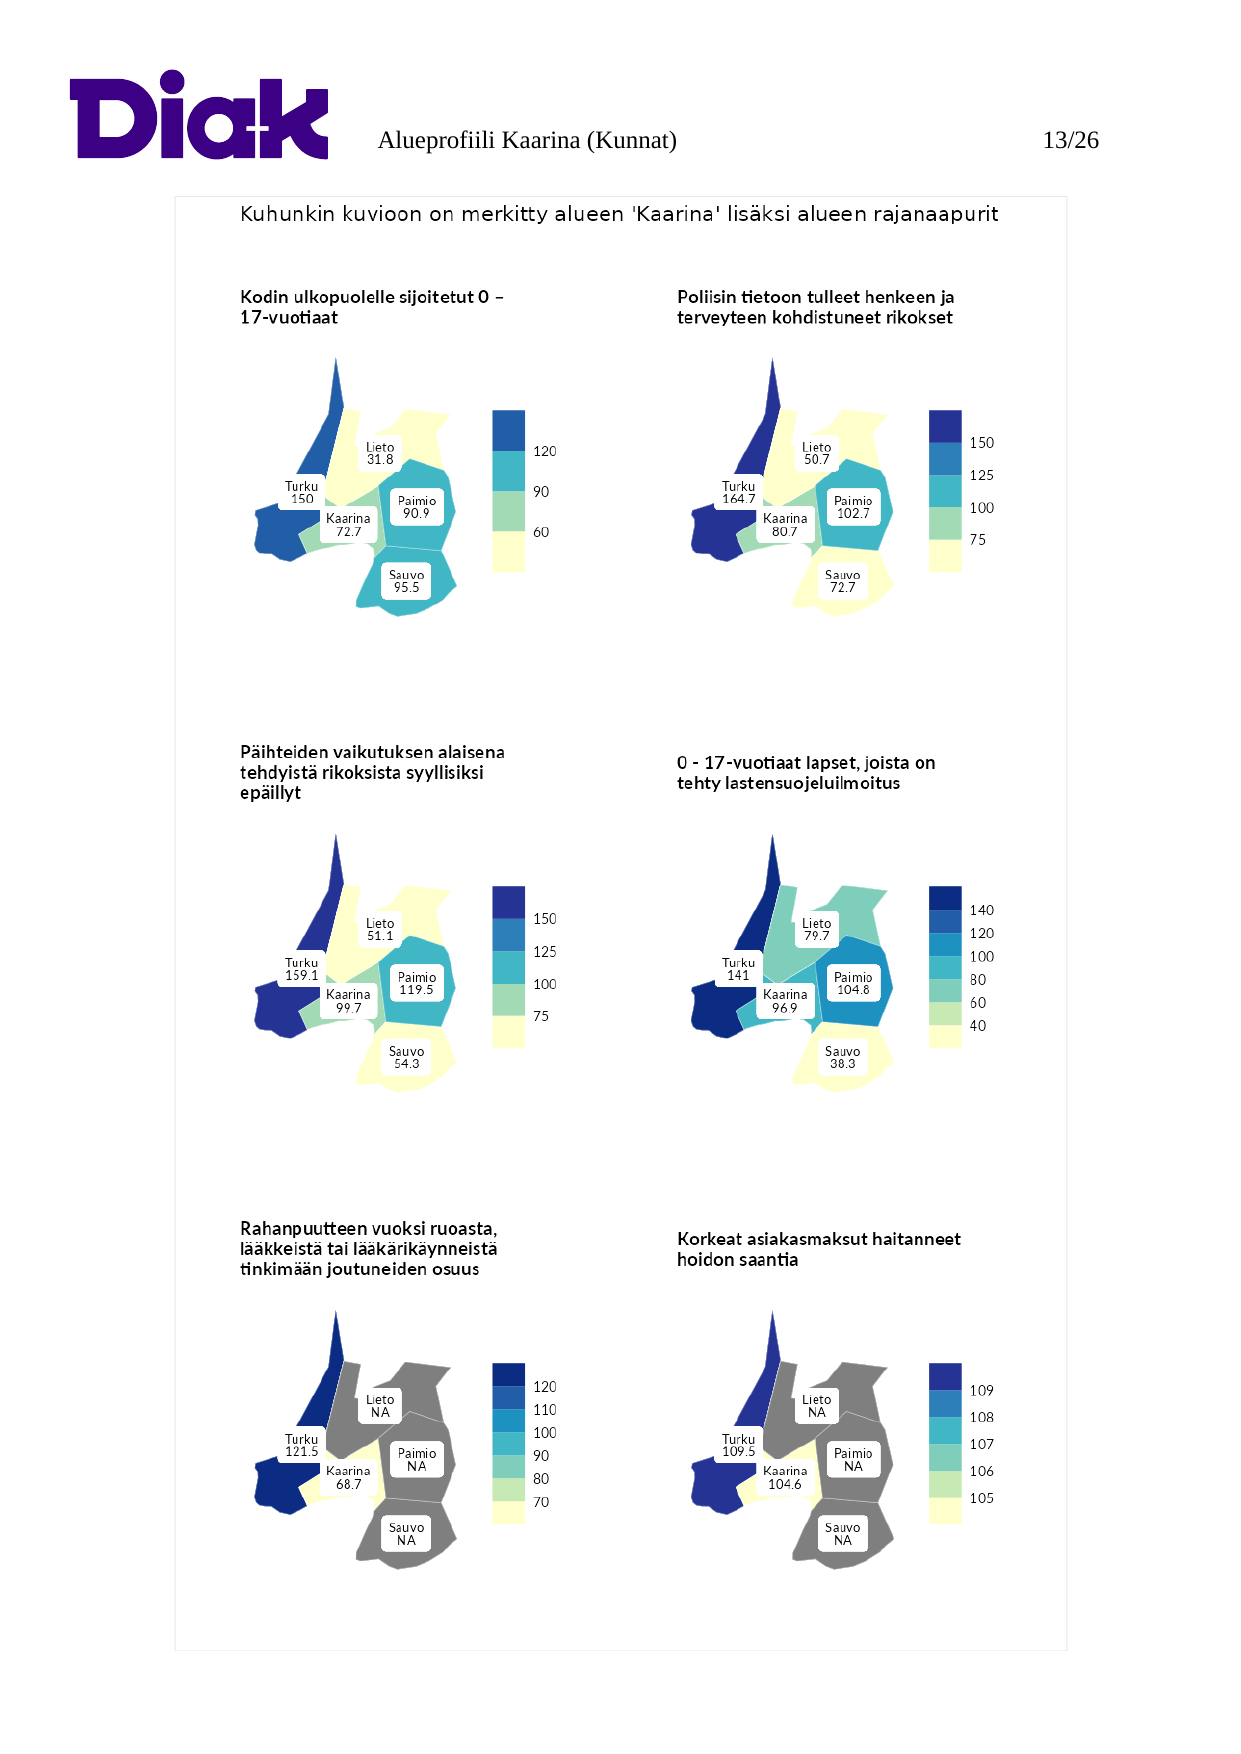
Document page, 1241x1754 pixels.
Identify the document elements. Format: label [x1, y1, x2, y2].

picture [61, 196, 1179, 1651]
